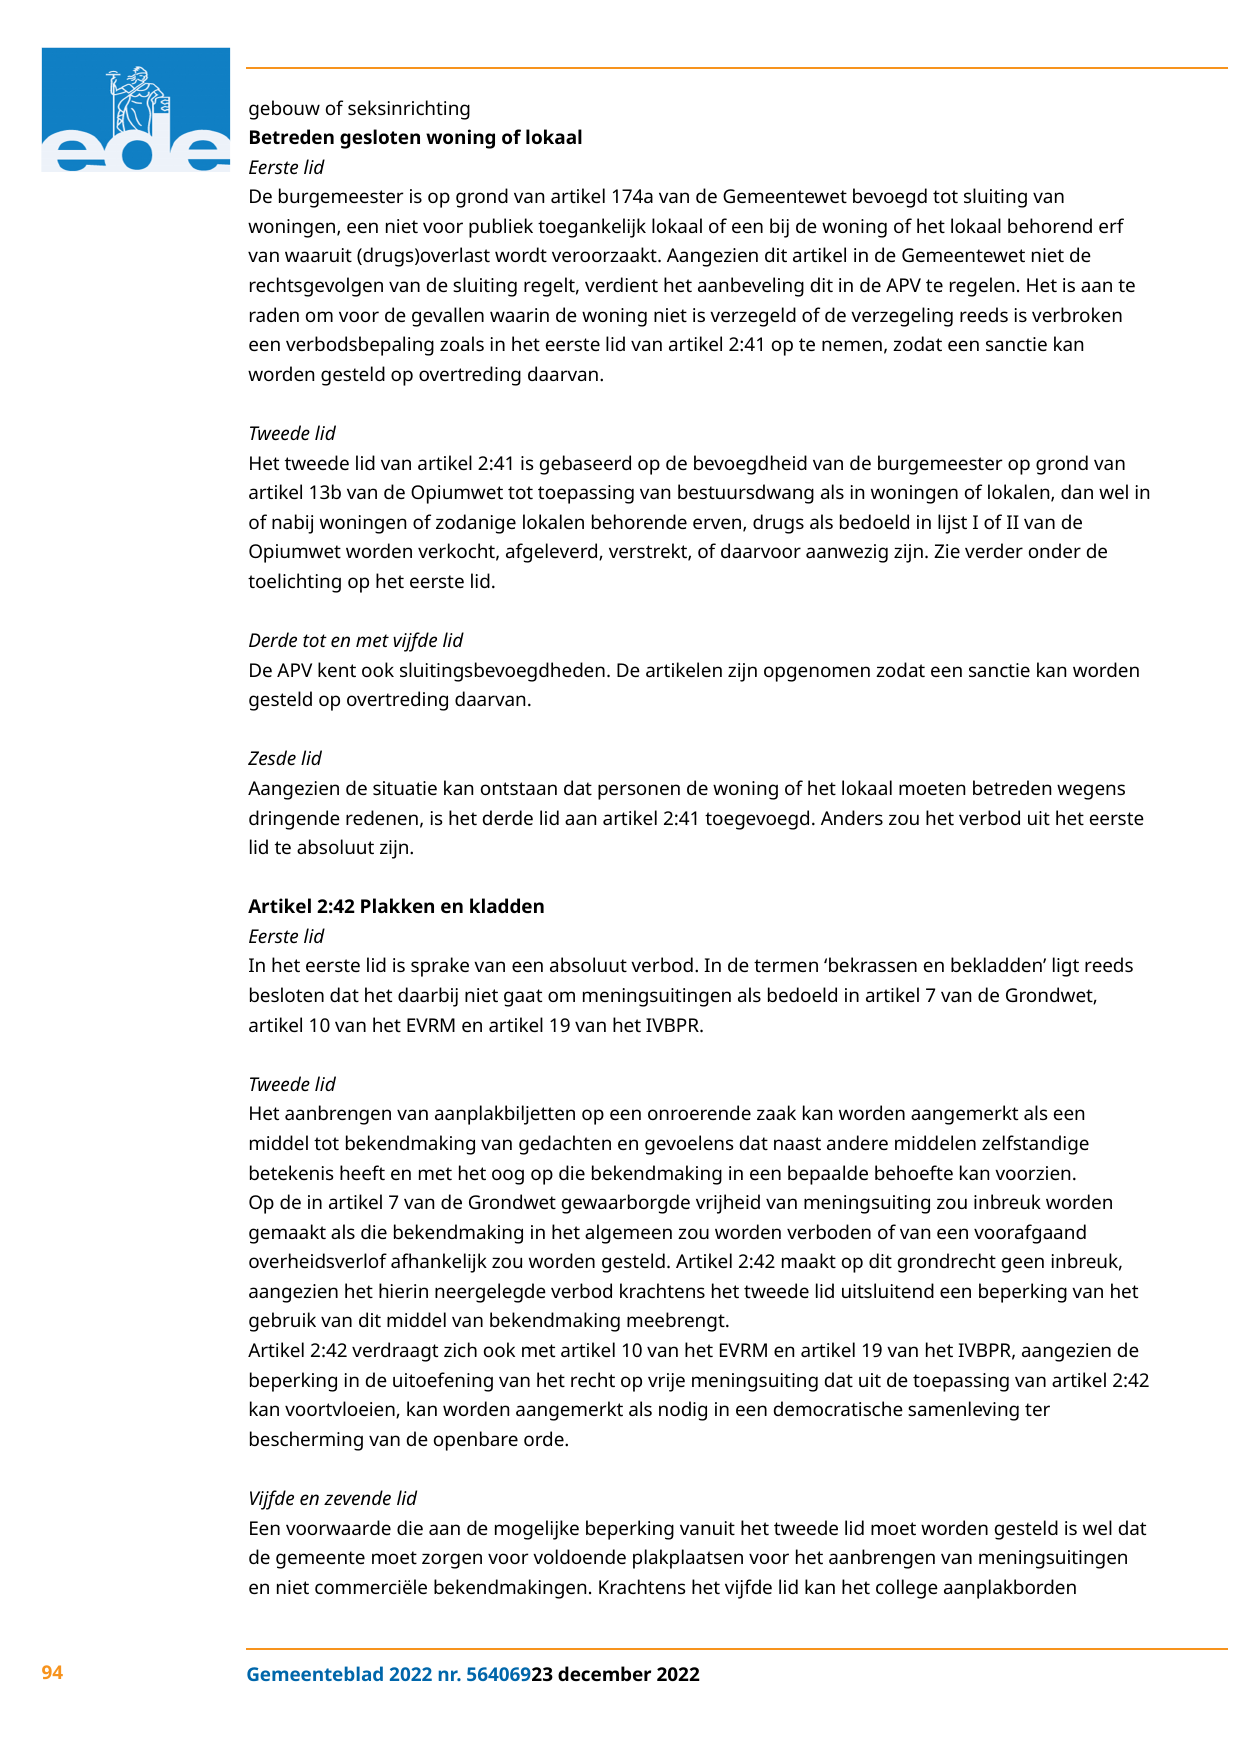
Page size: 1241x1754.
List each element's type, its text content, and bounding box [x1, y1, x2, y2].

text Derde tot en met vijfde lid [248, 627, 1152, 653]
text Eerste lid [248, 154, 1152, 180]
text In het eerste lid is sprake van een absoluut verbod. In de termen ‘bekrassen en bekladden’ ligt reeds besloten dat het daarbij niet gaat om meningsuitingen als bedoeld in artikel 7 van de Grondwet, artikel 10 van het EVRM en artikel 19 van het IVBPR. [248, 953, 1152, 1038]
text Het tweede lid van artikel 2:41 is gebaseerd op de bevoegdheid van de burgemeester op grond van artikel 13b van de Opiumwet tot toepassing van bestuursdwang als in woningen of lokalen, dan wel in of nabij woningen of zodanige lokalen behorende erven, drugs als bedoeld in lijst I of II van de Opiumwet worden verkocht, afgeleverd, verstrekt, of daarvoor aanwezig zijn. Zie verder onder de toelichting op het eerste lid. [248, 450, 1152, 594]
text De APV kent ook sluitingsbevoegdheden. De artikelen zijn opgenomen zodat een sanctie kan worden gesteld op overtreding daarvan. [248, 657, 1152, 712]
text Op de in artikel 7 van de Grondwet gewaarborgde vrijheid van meningsuiting zou inbreuk worden gemaakt als die bekendmaking in het algemeen zou worden verboden of van een voorafgaand overheidsverlof afhankelijk zou worden gesteld. Artikel 2:42 maakt op dit grondrecht geen inbreuk, aangezien het hierin neergelegde verbod krachtens het tweede lid uitsluitend een beperking van het gebruik van dit middel van bekendmaking meebrengt. [248, 1189, 1152, 1333]
text Aangezien de situatie kan ontstaan dat personen de woning of het lokaal moeten betreden wegens dringende redenen, is het derde lid aan artikel 2:41 toegevoegd. Anders zou het verbod uit het eerste lid te absoluut zijn. [248, 775, 1152, 860]
text gebouw of seksinrichting [248, 95, 1152, 121]
text Een voorwaarde die aan de mogelijke beperking vanuit het tweede lid moet worden gesteld is wel dat de gemeente moet zorgen voor voldoende plakplaatsen voor het aanbrengen van meningsuitingen en niet commerciële bekendmakingen. Krachtens het vijfde lid kan het college aanplakborden [248, 1515, 1152, 1600]
text Vijfde en zevende lid [248, 1485, 1152, 1511]
text Zesde lid [248, 746, 1152, 771]
text Eerste lid [248, 923, 1152, 949]
picture [41, 47, 231, 172]
text De burgemeester is op grond van artikel 174a van de Gemeentewet bevoegd tot sluiting van woningen, een niet voor publiek toegankelijk lokaal of een bij de woning of het lokaal behorend erf van waaruit (drugs)overlast wordt veroorzaakt. Aangezien dit artikel in de Gemeentewet niet de rechtsgevolgen van de sluiting regelt, verdient het aanbeveling dit in de APV te regelen. Het is aan te raden om voor de gevallen waarin de woning niet is verzegeld of de verzegeling reeds is verbroken een verbodsbepaling zoals in het eerste lid van artikel 2:41 op te nemen, zodat een sanctie kan worden gesteld op overtreding daarvan. [248, 183, 1152, 387]
text Artikel 2:42 Plakken en kladden [248, 893, 1152, 919]
text Tweede lid [248, 420, 1152, 446]
text Het aanbrengen van aanplakbiljetten op een onroerende zaak kan worden aangemerkt als een middel tot bekendmaking van gedachten en gevoelens dat naast andere middelen zelfstandige betekenis heeft en met het oog op die bekendmaking in een bepaalde behoefte kan voorzien. [248, 1101, 1152, 1186]
text Tweede lid [248, 1071, 1152, 1097]
text Betreden gesloten woning of lokaal [248, 124, 1152, 150]
text Artikel 2:42 verdraagt zich ook met artikel 10 van het EVRM en artikel 19 van het IVBPR, aangezien de beperking in de uitoefening van het recht op vrije meningsuiting dat uit de toepassing van artikel 2:42 kan voortvloeien, kan worden aangemerkt als nodig in een democratische samenleving ter bescherming van de openbare orde. [248, 1337, 1152, 1452]
